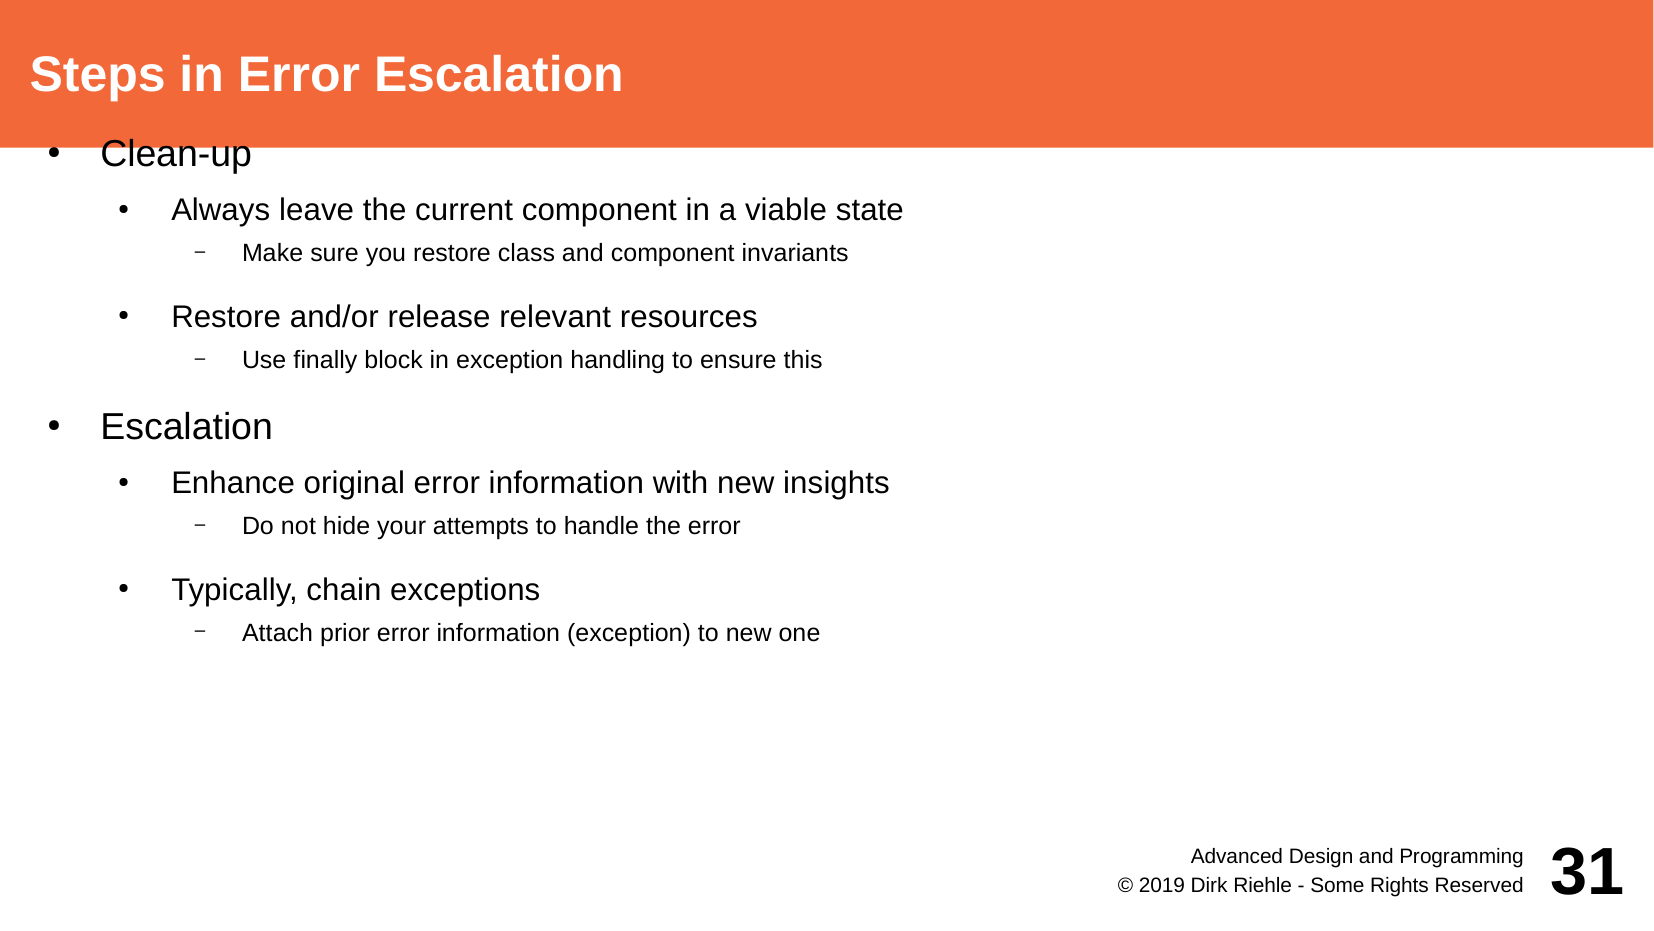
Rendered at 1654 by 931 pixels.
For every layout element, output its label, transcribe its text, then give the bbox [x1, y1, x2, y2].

title Steps in Error Escalation [0, 0, 1654, 148]
list Clean-up Always leave the current component in a viable state Make sure you restore class and component invariants Restore and/or release relevant resources Use finally block in exception handling to ensure this Escalation Enhance original error information with new insights Do not hide your attempts to handle the error Typically, chain exceptions Attach prior error information (exception) to new one [29, 132, 1625, 813]
